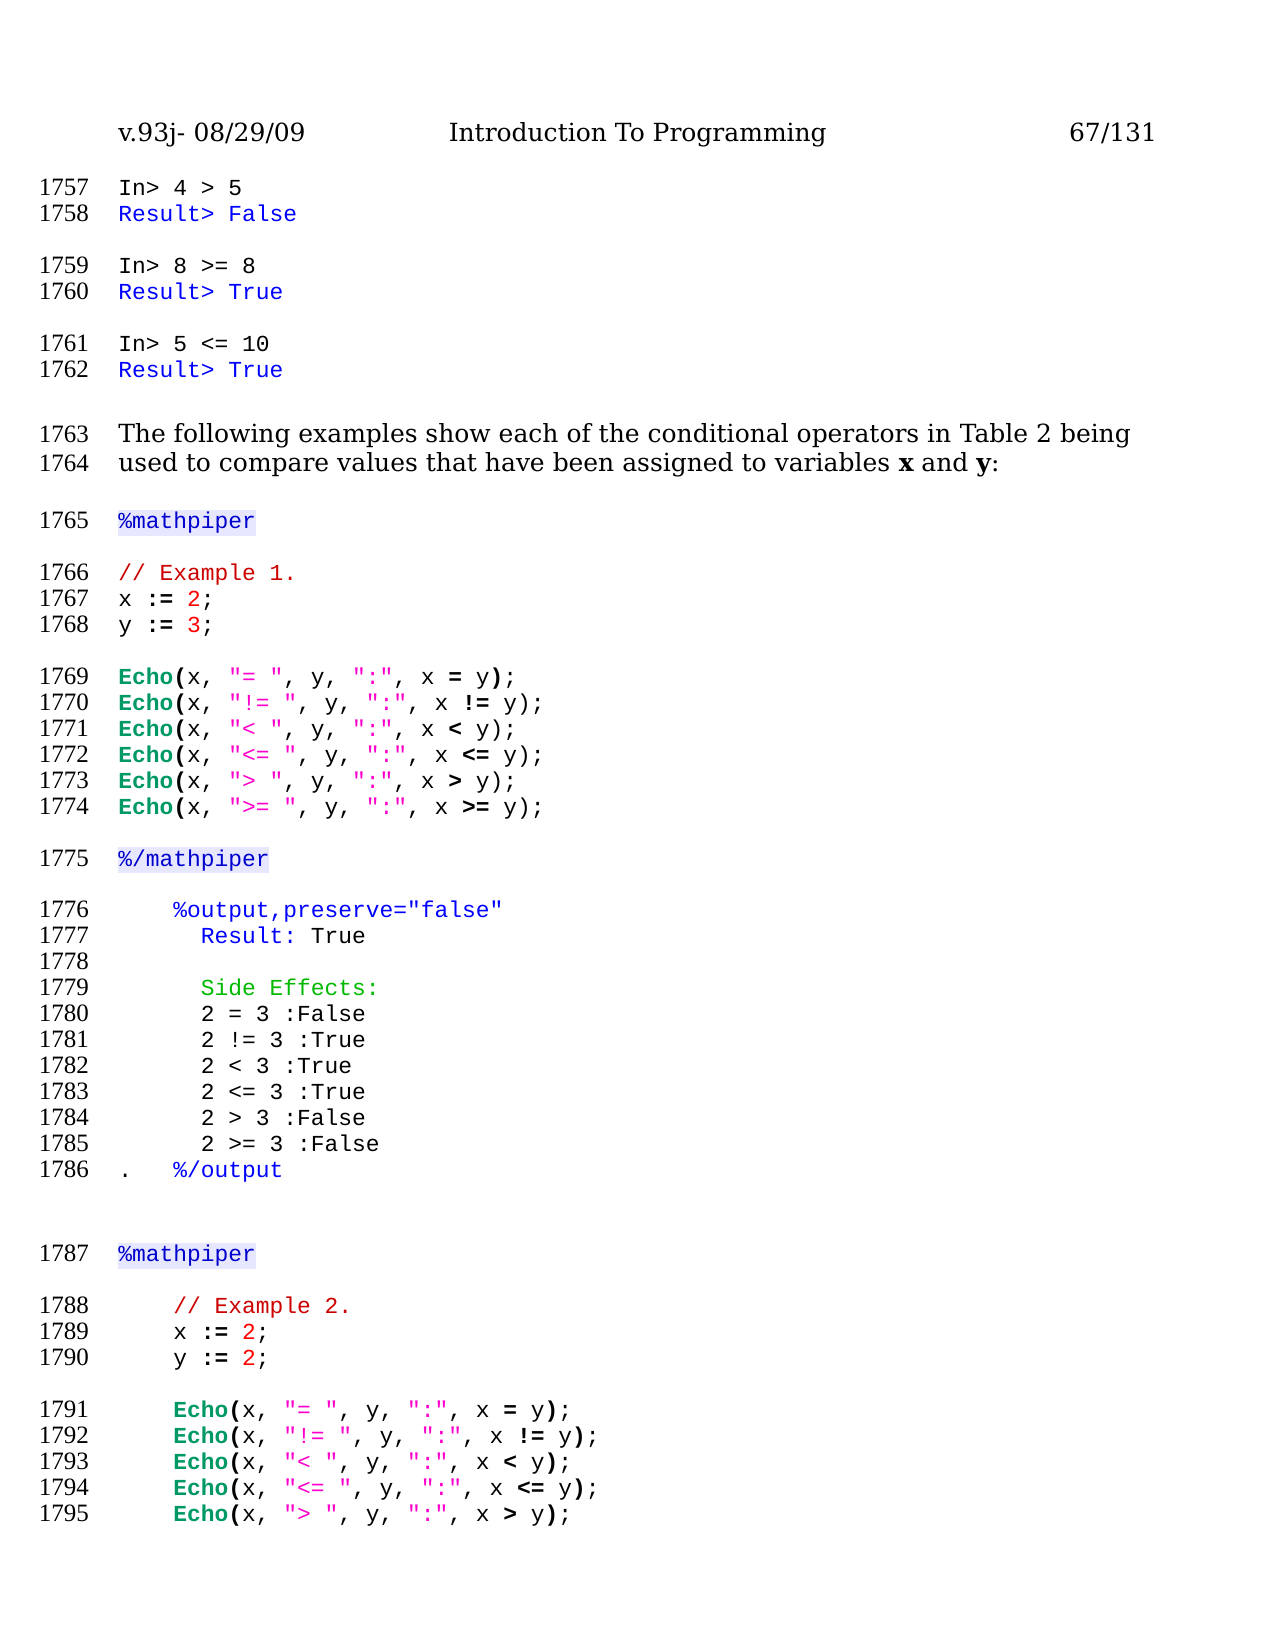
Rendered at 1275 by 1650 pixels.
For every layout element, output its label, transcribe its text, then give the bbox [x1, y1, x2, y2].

text Result: True [118, 925, 1157, 951]
text In> 4 > 5 [118, 177, 1157, 203]
text y := 3; [118, 613, 1157, 639]
text %mathpiper [118, 510, 1157, 536]
text 2 > 3 :False [118, 1106, 1157, 1132]
text 2 != 3 :True [118, 1028, 1157, 1054]
text // Example 1. [118, 562, 1157, 587]
text 2 = 3 :False [118, 1002, 1157, 1028]
text Echo(x, "= ", y, ":", x = y); [118, 1398, 1157, 1424]
text x := 2; [118, 587, 1157, 613]
text y := 2; [118, 1346, 1157, 1372]
text Echo(x, ">= ", y, ":", x >= y); [118, 795, 1157, 821]
text Echo(x, "> ", y, ":", x > y); [118, 1502, 1157, 1528]
text 2 >= 3 :False [118, 1132, 1157, 1158]
text Echo(x, "!= ", y, ":", x != y); [118, 691, 1157, 717]
text Result> False [118, 203, 1157, 229]
text Echo(x, "<= ", y, ":", x <= y); [118, 743, 1157, 769]
text Result> True [118, 358, 1157, 384]
text // Example 2. [118, 1294, 1157, 1321]
text Echo(x, "< ", y, ":", x < y); [118, 717, 1157, 743]
text Echo(x, "< ", y, ":", x < y); [118, 1450, 1157, 1476]
text The following examples show each of the conditional operators in Table 2 being used to compare values that have been assigned to variables x and y: [118, 419, 1157, 478]
text %output,preserve="false" [118, 899, 1157, 925]
text Echo(x, "= ", y, ":", x = y); [118, 665, 1157, 691]
text 2 < 3 :True [118, 1054, 1157, 1080]
text x := 2; [118, 1321, 1157, 1346]
text Echo(x, "!= ", y, ":", x != y); [118, 1424, 1157, 1450]
text Side Effects: [118, 977, 1157, 1002]
text %mathpiper [118, 1243, 1157, 1269]
text %/mathpiper [118, 847, 1157, 873]
text In> 5 <= 10 [118, 332, 1157, 358]
text Result> True [118, 281, 1157, 306]
text Echo(x, "<= ", y, ":", x <= y); [118, 1476, 1157, 1502]
text In> 8 >= 8 [118, 254, 1157, 281]
text . %/output [118, 1158, 1157, 1184]
text 2 <= 3 :True [118, 1080, 1157, 1106]
text Echo(x, "> ", y, ":", x > y); [118, 769, 1157, 795]
